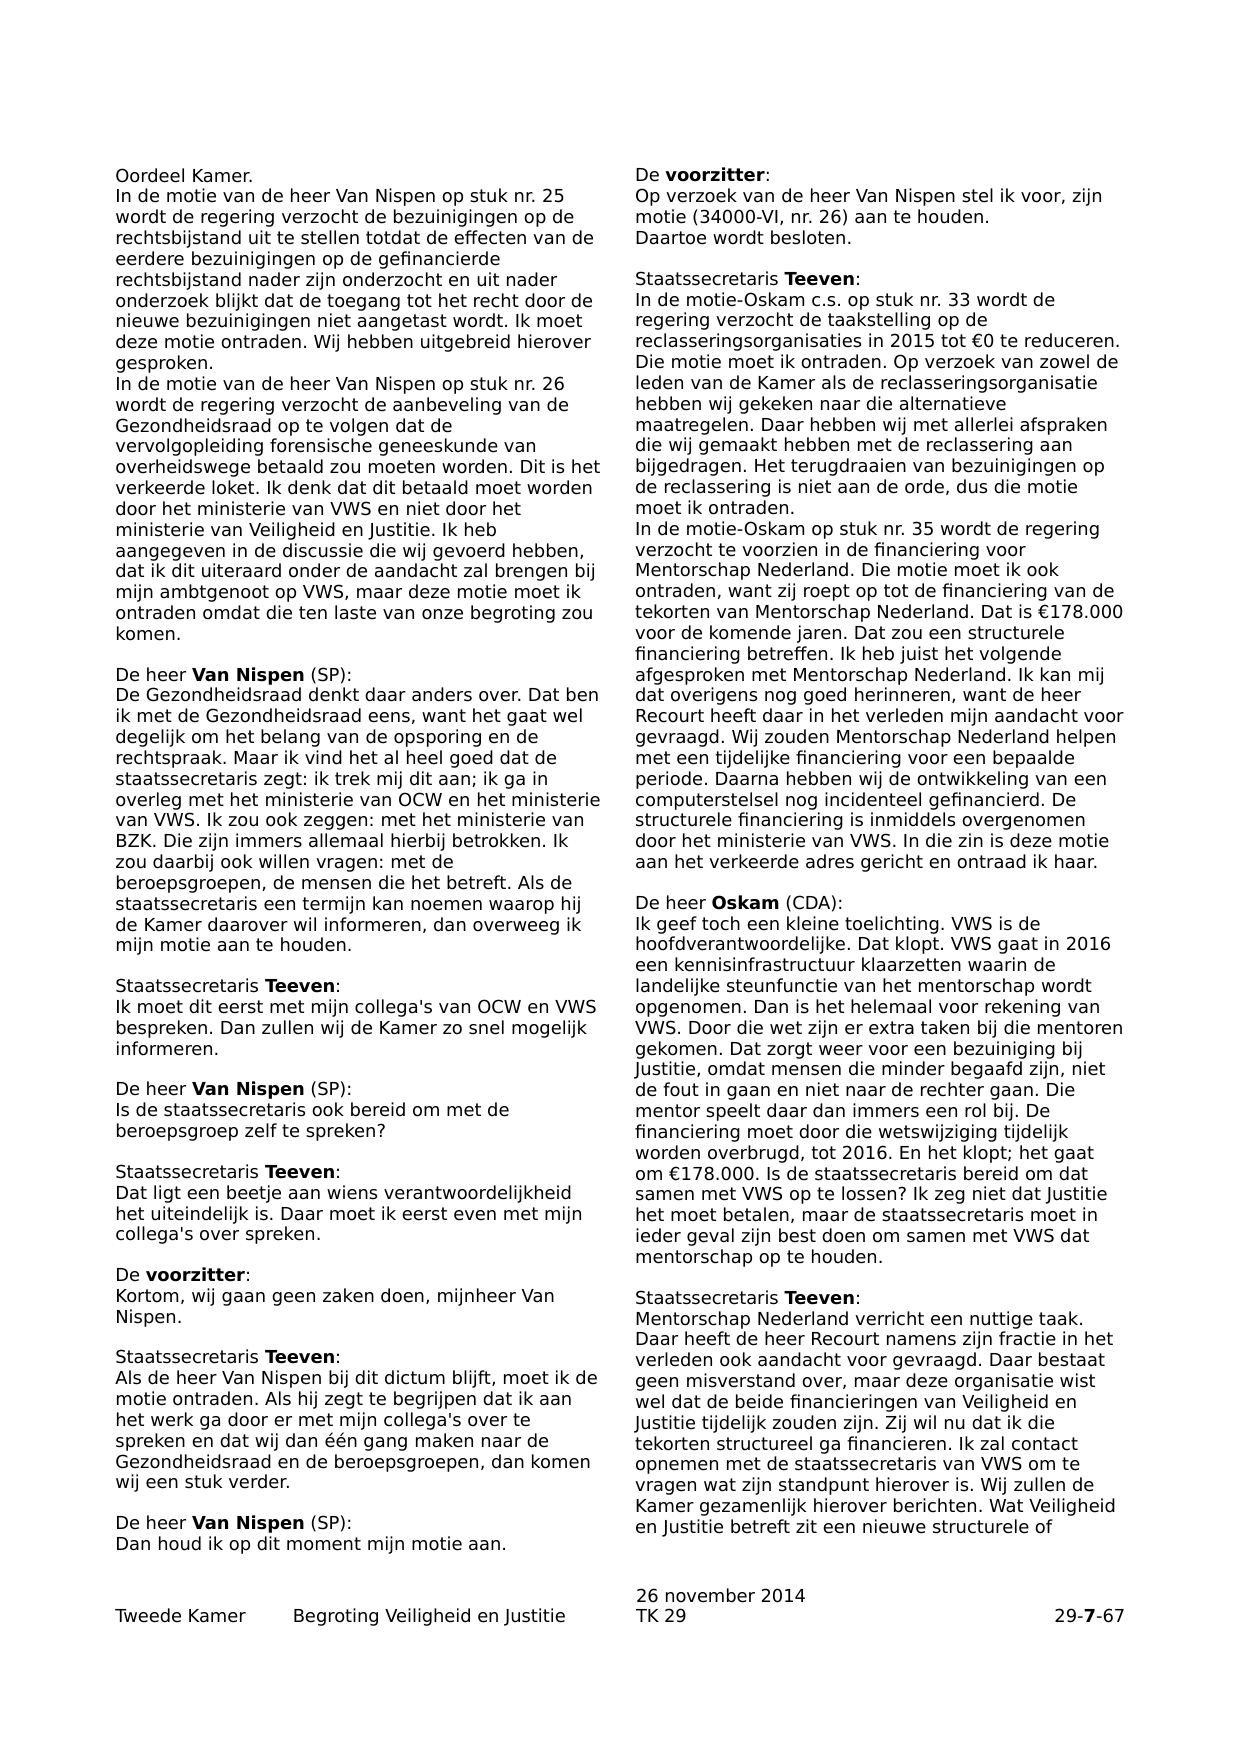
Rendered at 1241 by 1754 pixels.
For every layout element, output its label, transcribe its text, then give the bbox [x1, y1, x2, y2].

text Ik moet dit eerst met mijn collega's van OCW en VWS bespreken. Dan zullen wij de Kamer zo snel mogelijk informeren. [115, 997, 605, 1059]
text Dat ligt een beetje aan wiens verantwoordelijkheid het uiteindelijk is. Daar moet ik eerst even met mijn collega's over spreken. [115, 1182, 605, 1245]
text Staatssecretaris Teeven: [635, 268, 1125, 289]
text De Gezondheidsraad denkt daar anders over. Dat ben ik met de Gezondheidsraad eens, want het gaat wel degelijk om het belang van de opsporing en de rechtspraak. Maar ik vind het al heel goed dat de staatssecretaris zegt: ik trek mij dit aan; ik ga in overleg met het ministerie van OCW en het ministerie van VWS. Ik zou ook zeggen: met het ministerie van BZK. Die zijn immers allemaal hierbij betrokken. Ik zou daarbij ook willen vragen: met de beroepsgroepen, de mensen die het betreft. Als de staatssecretaris een termijn kan noemen waarop hij de Kamer daarover wil informeren, dan overweeg ik mijn motie aan te houden. [115, 685, 605, 956]
text De voorzitter: [635, 165, 1125, 186]
text Daartoe wordt besloten. [635, 228, 1125, 248]
text Staatssecretaris Teeven: [115, 976, 605, 997]
text De heer Van Nispen (SP): [115, 664, 605, 685]
text De heer Van Nispen (SP): [115, 1079, 605, 1100]
text In de motie-Oskam op stuk nr. 35 wordt de regering verzocht te voorzien in de financiering voor Mentorschap Nederland. Die motie moet ik ook ontraden, want zij roept op tot de financiering van de tekorten van Mentorschap Nederland. Dat is €178.000 voor de komende jaren. Dat zou een structurele financiering betreffen. Ik heb juist het volgende afgesproken met Mentorschap Nederland. Ik kan mij dat overigens nog goed herinneren, want de heer Recourt heeft daar in het verleden mijn aandacht voor gevraagd. Wij zouden Mentorschap Nederland helpen met een tijdelijke financiering voor een bepaalde periode. Daarna hebben wij de ontwikkeling van een computerstelsel nog incidenteel gefinancierd. De structurele financiering is inmiddels overgenomen door het ministerie van VWS. In die zin is deze motie aan het verkeerde adres gericht en ontraad ik haar. [635, 518, 1125, 873]
text In de motie van de heer Van Nispen op stuk nr. 25 wordt de regering verzocht de bezuinigingen op de rechtsbijstand uit te stellen totdat de effecten van de eerdere bezuinigingen op de gefinancierde rechtsbijstand nader zijn onderzocht en uit nader onderzoek blijkt dat de toegang tot het recht door de nieuwe bezuinigingen niet aangetast wordt. Ik moet deze motie ontraden. Wij hebben uitgebreid hierover gesproken. [115, 186, 605, 374]
text Dan houd ik op dit moment mijn motie aan. [115, 1534, 605, 1554]
text Ik geef toch een kleine toelichting. VWS is de hoofdverantwoordelijke. Dat klopt. VWS gaat in 2016 een kennisinfrastructuur klaarzetten waarin de landelijke steunfunctie van het mentorschap wordt opgenomen. Dan is het helemaal voor rekening van VWS. Door die wet zijn er extra taken bij die mentoren gekomen. Dat zorgt weer voor een bezuiniging bij Justitie, omdat mensen die minder begaafd zijn, niet de fout in gaan en niet naar de rechter gaan. Die mentor speelt daar dan immers een rol bij. De financiering moet door die wetswijziging tijdelijk worden overbrugd, tot 2016. En het klopt; het gaat om €178.000. Is de staatssecretaris bereid om dat samen met VWS op te lossen? Ik zeg niet dat Justitie het moet betalen, maar de staatssecretaris moet in ieder geval zijn best doen om samen met VWS dat mentorschap op te houden. [635, 913, 1125, 1267]
text De heer Van Nispen (SP): [115, 1513, 605, 1534]
text Is de staatssecretaris ook bereid om met de beroepsgroep zelf te spreken? [115, 1100, 605, 1142]
text Oordeel Kamer. [115, 165, 605, 186]
text Als de heer Van Nispen bij dit dictum blijft, moet ik de motie ontraden. Als hij zegt te begrijpen dat ik aan het werk ga door er met mijn collega's over te spreken en dat wij dan één gang maken naar de Gezondheidsraad en de beroepsgroepen, dan komen wij een stuk verder. [115, 1368, 605, 1493]
text Staatssecretaris Teeven: [635, 1287, 1125, 1308]
text De voorzitter: [115, 1265, 605, 1286]
text In de motie van de heer Van Nispen op stuk nr. 26 wordt de regering verzocht de aanbeveling van de Gezondheidsraad op te volgen dat de vervolgopleiding forensische geneeskunde van overheidswege betaald zou moeten worden. Dit is het verkeerde loket. Ik denk dat dit betaald moet worden door het ministerie van VWS en niet door het ministerie van Veiligheid en Justitie. Ik heb aangegeven in de discussie die wij gevoerd hebben, dat ik dit uiteraard onder de aandacht zal brengen bij mijn ambtgenoot op VWS, maar deze motie moet ik ontraden omdat die ten laste van onze begroting zou komen. [115, 374, 605, 644]
text Staatssecretaris Teeven: [115, 1162, 605, 1182]
text De heer Oskam (CDA): [635, 893, 1125, 913]
text Op verzoek van de heer Van Nispen stel ik voor, zijn motie (34000-VI, nr. 26) aan te houden. [635, 186, 1125, 228]
text Kortom, wij gaan geen zaken doen, mijnheer Van Nispen. [115, 1286, 605, 1327]
text In de motie-Oskam c.s. op stuk nr. 33 wordt de regering verzocht de taakstelling op de reclasseringsorganisaties in 2015 tot €0 te reduceren. Die motie moet ik ontraden. Op verzoek van zowel de leden van de Kamer als de reclasseringsorganisatie hebben wij gekeken naar die alternatieve maatregelen. Daar hebben wij met allerlei afspraken die wij gemaakt hebben met de reclassering aan bijgedragen. Het terugdraaien van bezuinigingen op de reclassering is niet aan de orde, dus die motie moet ik ontraden. [635, 289, 1125, 518]
text Staatssecretaris Teeven: [115, 1347, 605, 1368]
text Mentorschap Nederland verricht een nuttige taak. Daar heeft de heer Recourt namens zijn fractie in het verleden ook aandacht voor gevraagd. Daar bestaat geen misverstand over, maar deze organisatie wist wel dat de beide financieringen van Veiligheid en Justitie tijdelijk zouden zijn. Zij wil nu dat ik die tekorten structureel ga financieren. Ik zal contact opnemen met de staatssecretaris van VWS om te vragen wat zijn standpunt hierover is. Wij zullen de Kamer gezamenlijk hierover berichten. Wat Veiligheid en Justitie betreft zit een nieuwe structurele of [635, 1308, 1125, 1537]
